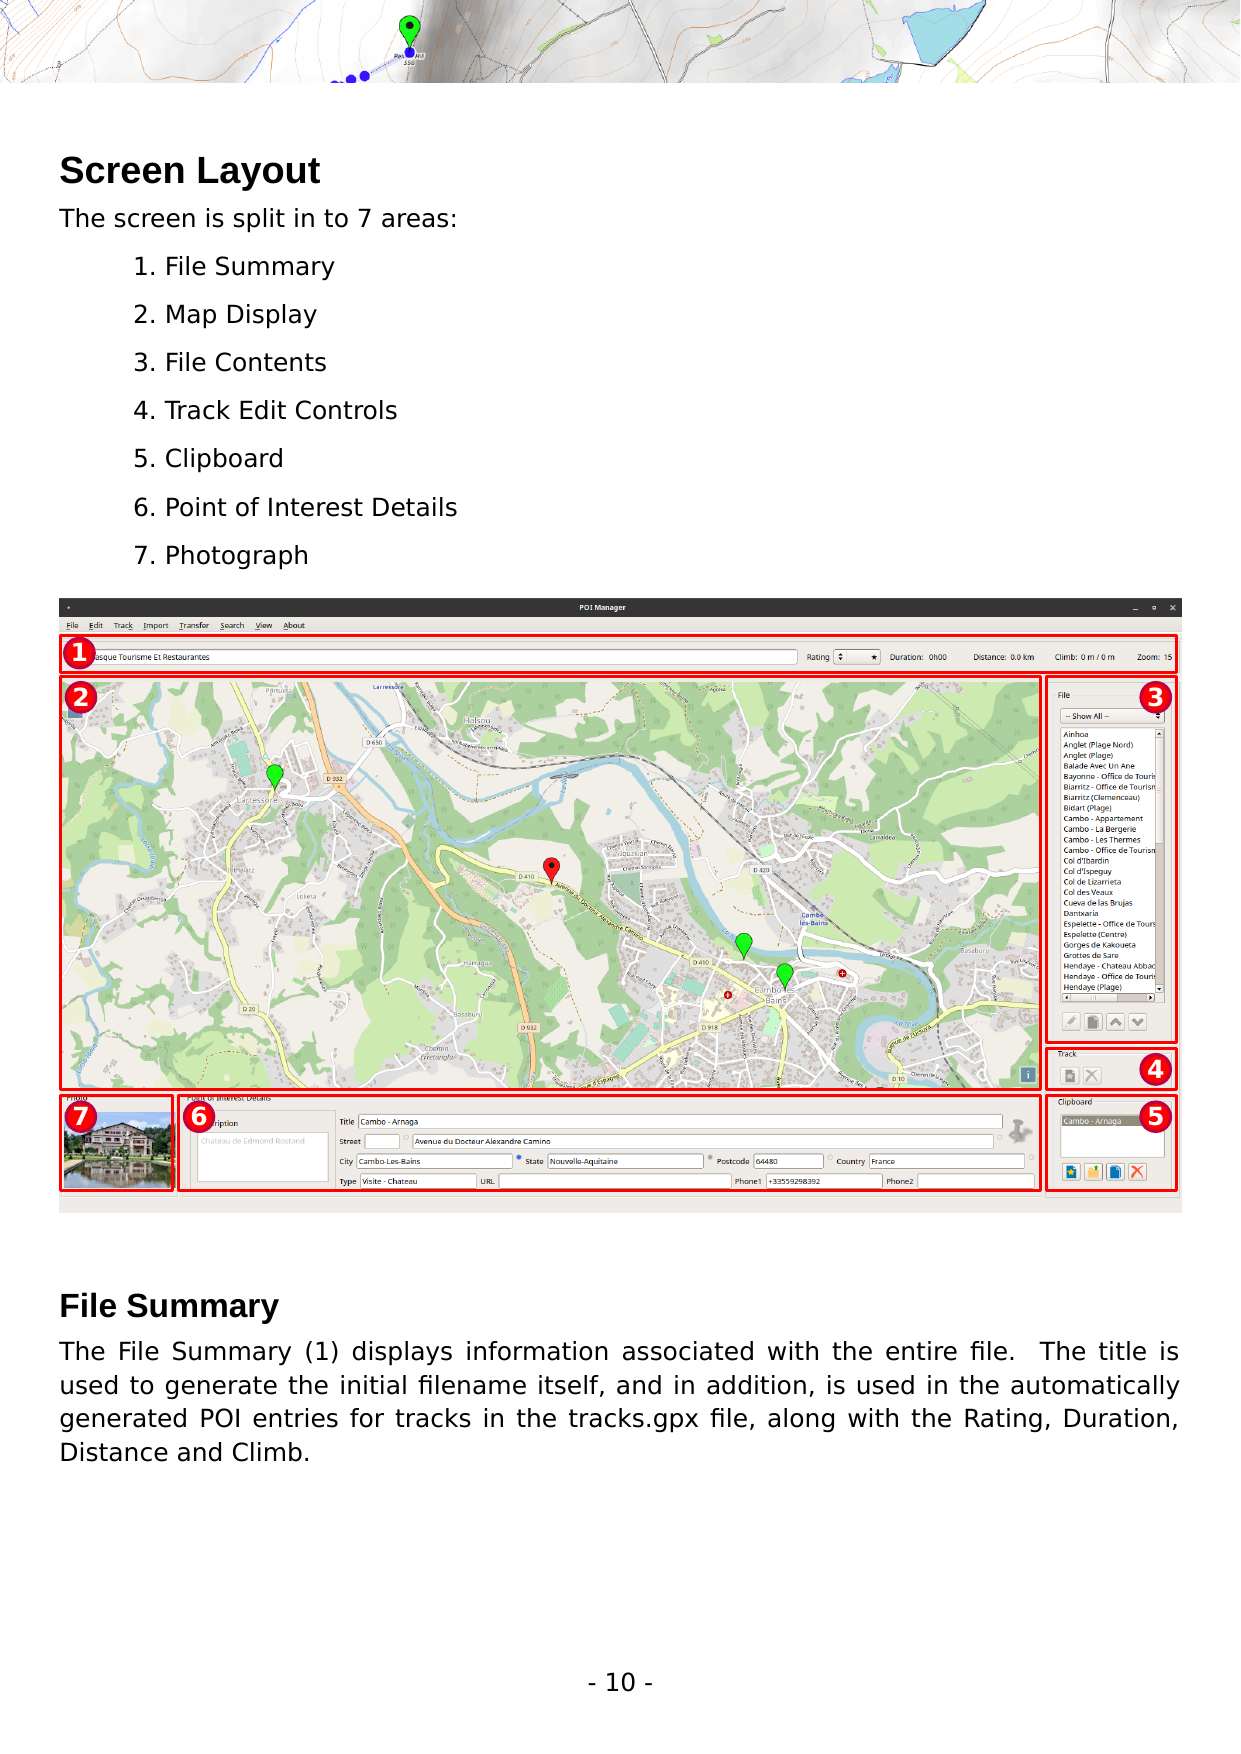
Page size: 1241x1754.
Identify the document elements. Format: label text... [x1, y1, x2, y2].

subtitle 6. Point of Interest Details [133, 493, 1181, 522]
subtitle 5. Clipboard [133, 444, 1181, 474]
subtitle 3. File Contents [133, 348, 1181, 377]
picture [0, 0, 1241, 83]
picture [62, 1097, 171, 1189]
subtitle 2. Map Display [133, 300, 1181, 329]
picture [62, 637, 1175, 671]
subtitle 7. Photograph [133, 541, 1181, 570]
subtitle Screen Layout [59, 148, 1181, 191]
subtitle 4. Track Edit Controls [133, 396, 1181, 426]
subtitle The screen is split in to 7 areas: [59, 204, 1181, 233]
picture [59, 598, 1182, 1213]
picture [62, 678, 1039, 1088]
subtitle File Summary [59, 1286, 1181, 1325]
text The File Summary (1) displays information associated with the entire file. The title is used to generate the initial filename itself, and in addition, is used in the automatically generated POI entries for tracks in the tracks.gpx file, along with the Rating, Duration, Distance and Climb. [59, 1337, 1181, 1467]
subtitle 1. File Summary [133, 252, 1181, 281]
